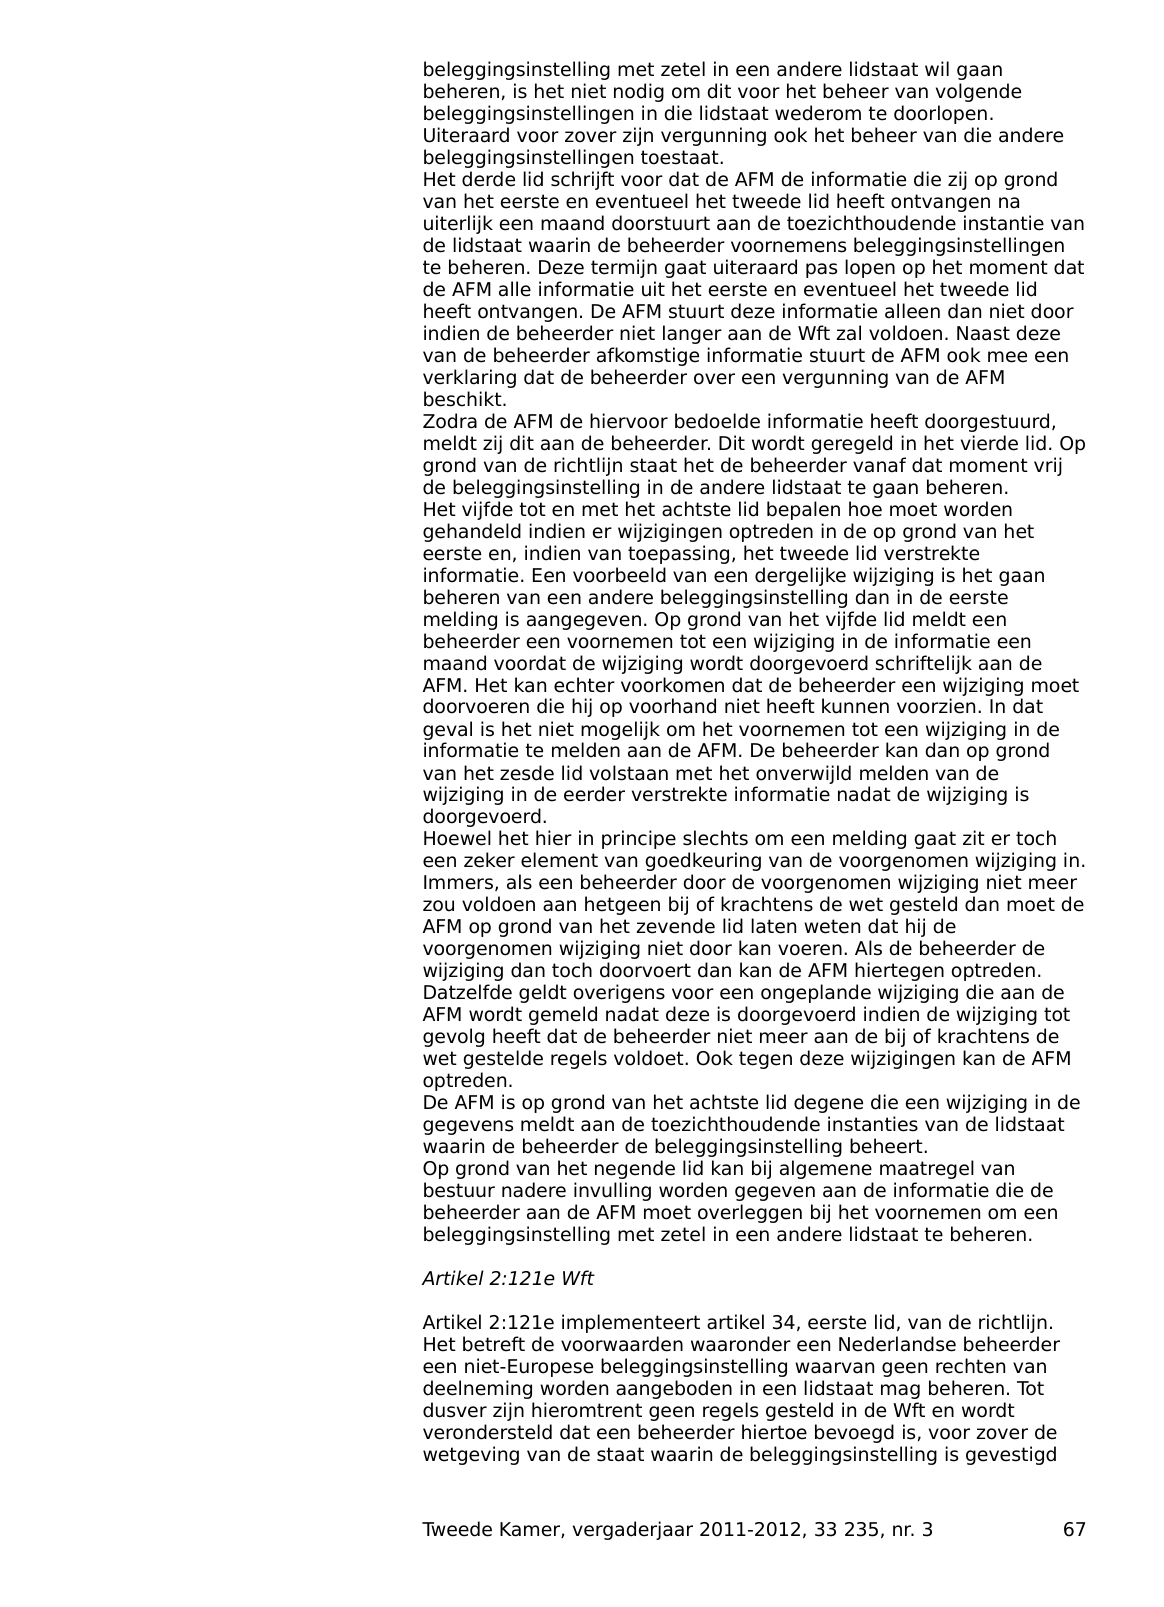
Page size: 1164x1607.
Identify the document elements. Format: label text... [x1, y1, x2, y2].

text Het derde lid schrijft voor dat de AFM de informatie die zij op grond van het eerste en eventueel het tweede lid heeft ontvangen na uiterlijk een maand doorstuurt aan de toezichthoudende instantie van de lidstaat waarin de beheerder voornemens beleggingsinstellingen te beheren. Deze termijn gaat uiteraard pas lopen op het moment dat de AFM alle informatie uit het eerste en eventueel het tweede lid heeft ontvangen. De AFM stuurt deze informatie alleen dan niet door indien de beheerder niet langer aan de Wft zal voldoen. Naast deze van de beheerder afkomstige informatie stuurt de AFM ook mee een verklaring dat de beheerder over een vergunning van de AFM beschikt. [422, 169, 1087, 411]
text Hoewel het hier in principe slechts om een melding gaat zit er toch een zeker element van goedkeuring van de voorgenomen wijziging in. Immers, als een beheerder door de voorgenomen wijziging niet meer zou voldoen aan hetgeen bij of krachtens de wet gesteld dan moet de AFM op grond van het zevende lid laten weten dat hij de voorgenomen wijziging niet door kan voeren. Als de beheerder de wijziging dan toch doorvoert dan kan de AFM hiertegen optreden. Datzelfde geldt overigens voor een ongeplande wijziging die aan de AFM wordt gemeld nadat deze is doorgevoerd indien de wijziging tot gevolg heeft dat de beheerder niet meer aan de bij of krachtens de wet gestelde regels voldoet. Ook tegen deze wijzigingen kan de AFM optreden. [422, 828, 1087, 1092]
text Op grond van het negende lid kan bij algemene maatregel van bestuur nadere invulling worden gegeven aan de informatie die de beheerder aan de AFM moet overleggen bij het voornemen om een beleggingsinstelling met zetel in een andere lidstaat te beheren. [422, 1158, 1087, 1246]
text Het vijfde tot en met het achtste lid bepalen hoe moet worden gehandeld indien er wijzigingen optreden in de op grond van het eerste en, indien van toepassing, het tweede lid verstrekte informatie. Een voorbeeld van een dergelijke wijziging is het gaan beheren van een andere beleggingsinstelling dan in de eerste melding is aangegeven. Op grond van het vijfde lid meldt een beheerder een voornemen tot een wijziging in de informatie een maand voordat de wijziging wordt doorgevoerd schriftelijk aan de AFM. Het kan echter voorkomen dat de beheerder een wijziging moet doorvoeren die hij op voorhand niet heeft kunnen voorzien. In dat geval is het niet mogelijk om het voornemen tot een wijziging in de informatie te melden aan de AFM. De beheerder kan dan op grond van het zesde lid volstaan met het onverwijld melden van de wijziging in de eerder verstrekte informatie nadat de wijziging is doorgevoerd. [422, 499, 1087, 828]
subtitle Artikel 2:121e Wft [422, 1268, 1087, 1290]
text De AFM is op grond van het achtste lid degene die een wijziging in de gegevens meldt aan de toezichthoudende instanties van de lidstaat waarin de beheerder de beleggingsinstelling beheert. [422, 1092, 1087, 1158]
text Zodra de AFM de hiervoor bedoelde informatie heeft doorgestuurd, meldt zij dit aan de beheerder. Dit wordt geregeld in het vierde lid. Op grond van de richtlijn staat het de beheerder vanaf dat moment vrij de beleggingsinstelling in de andere lidstaat te gaan beheren. [422, 411, 1087, 499]
text beleggingsinstelling met zetel in een andere lidstaat wil gaan beheren, is het niet nodig om dit voor het beheer van volgende beleggingsinstellingen in die lidstaat wederom te doorlopen. Uiteraard voor zover zijn vergunning ook het beheer van die andere beleggingsinstellingen toestaat. [422, 59, 1087, 169]
text Artikel 2:121e implementeert artikel 34, eerste lid, van de richtlijn. Het betreft de voorwaarden waaronder een Nederlandse beheerder een niet-Europese beleggingsinstelling waarvan geen rechten van deelneming worden aangeboden in een lidstaat mag beheren. Tot dusver zijn hieromtrent geen regels gesteld in de Wft en wordt verondersteld dat een beheerder hiertoe bevoegd is, voor zover de wetgeving van de staat waarin de beleggingsinstelling is gevestigd [422, 1312, 1087, 1466]
